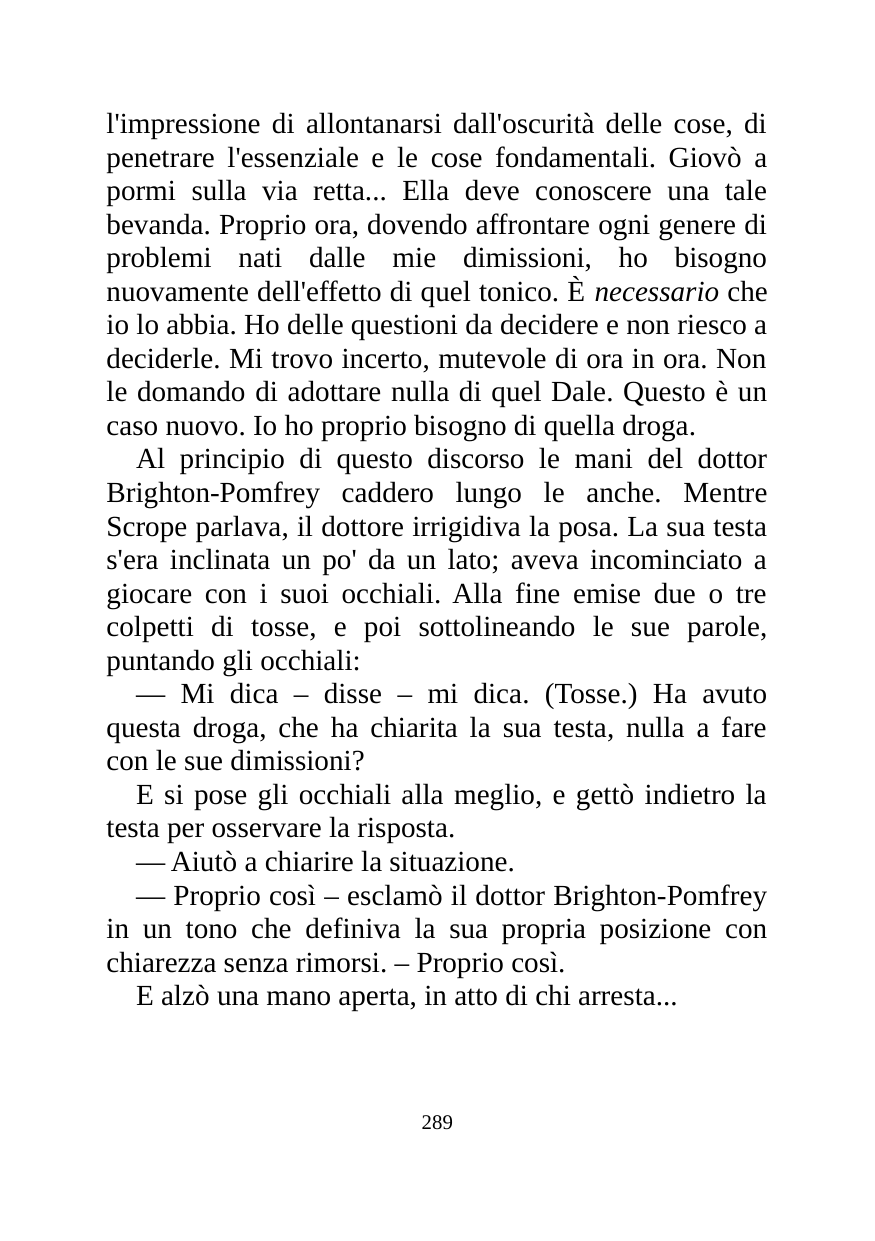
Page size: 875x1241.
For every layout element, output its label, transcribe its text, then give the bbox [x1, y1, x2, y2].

text E alzò una mano aperta, in atto di chi arresta... [106, 978, 768, 1012]
text Al principio di questo discorso le mani del dottor Brighton-Pomfrey caddero lungo le anche. Mentre Scrope parlava, il dottore irrigidiva la posa. La sua testa s'era inclinata un po' da un lato; aveva incominciato a giocare con i suoi occhiali. Alla fine emise due o tre colpetti di tosse, e poi sottolineando le sue parole, puntando gli occhiali: [106, 442, 768, 676]
text — Mi dica – disse – mi dica. (Tosse.) Ha avuto questa droga, che ha chiarita la sua testa, nulla a fare con le sue dimissioni? [106, 676, 768, 777]
text — Proprio così – esclamò il dottor Brighton-Pomfrey in un tono che definiva la sua propria posizione con chiarezza senza rimorsi. – Proprio così. [106, 878, 768, 978]
text — Aiutò a chiarire la situazione. [106, 844, 768, 878]
text E si pose gli occhiali alla meglio, e gettò indietro la testa per osservare la risposta. [106, 777, 768, 844]
text l'impressione di allontanarsi dall'oscurità delle cose, di penetrare l'essenziale e le cose fondamentali. Giovò a pormi sulla via retta... Ella deve conoscere una tale bevanda. Proprio ora, dovendo affrontare ogni genere di problemi nati dalle mie dimissioni, ho bisogno nuovamente dell'effetto di quel tonico. È necessario che io lo abbia. Ho delle questioni da decidere e non riesco a deciderle. Mi trovo incerto, mutevole di ora in ora. Non le domando di adottare nulla di quel Dale. Questo è un caso nuovo. Io ho proprio bisogno di quella droga. [106, 106, 768, 442]
